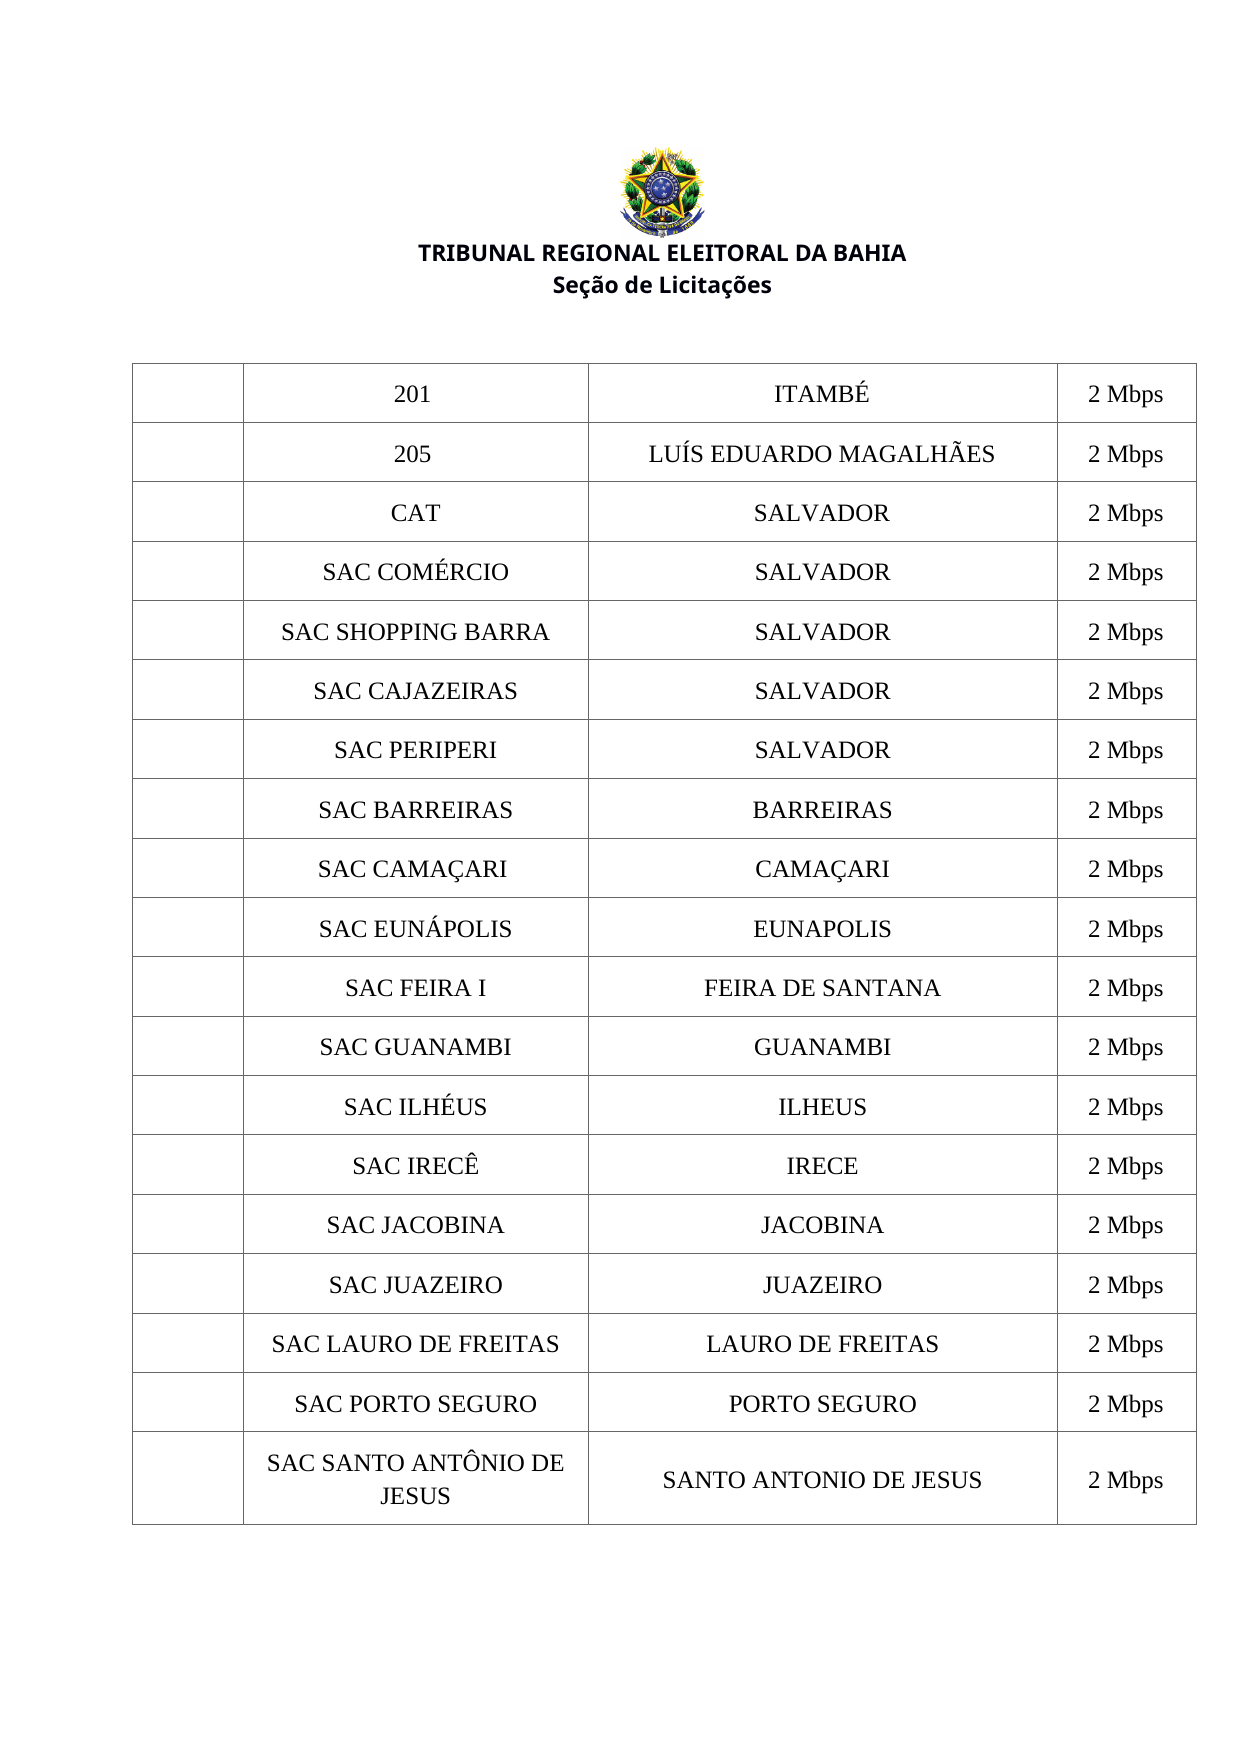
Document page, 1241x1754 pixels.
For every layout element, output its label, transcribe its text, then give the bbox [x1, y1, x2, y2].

table_cell [133, 423, 243, 481]
table_cell PORTO SEGURO [589, 1373, 1057, 1431]
table_cell 2 Mbps [1058, 1432, 1196, 1524]
table_cell [133, 1135, 243, 1194]
table_cell [133, 601, 243, 659]
table_cell [133, 720, 243, 778]
table_cell SAC IRECÊ [244, 1135, 588, 1194]
table_cell 2 Mbps [1058, 601, 1196, 659]
table_cell EUNAPOLIS [589, 898, 1057, 956]
table_cell SAC PORTO SEGURO [244, 1373, 588, 1431]
table_cell [133, 898, 243, 956]
table_cell ITAMBÉ [589, 364, 1057, 422]
table_cell SAC JACOBINA [244, 1195, 588, 1253]
table_cell JACOBINA [589, 1195, 1057, 1253]
table_cell SALVADOR [589, 542, 1057, 600]
table_cell 2 Mbps [1058, 660, 1196, 719]
table_cell SANTO ANTONIO DE JESUS [589, 1432, 1057, 1524]
table_cell GUANAMBI [589, 1017, 1057, 1075]
table_cell LAURO DE FREITAS [589, 1314, 1057, 1372]
table_cell SAC CAJAZEIRAS [244, 660, 588, 719]
table_cell SAC ILHÉUS [244, 1076, 588, 1134]
table_cell SAC PERIPERI [244, 720, 588, 778]
table_cell [133, 1017, 243, 1075]
table_cell 201 [244, 364, 588, 422]
table_cell 205 [244, 423, 588, 481]
table_cell IRECE [589, 1135, 1057, 1194]
table_cell ILHEUS [589, 1076, 1057, 1134]
table_cell CAT [244, 482, 588, 541]
table_cell [133, 482, 243, 541]
table_cell LUÍS EDUARDO MAGALHÃES [589, 423, 1057, 481]
table_cell 2 Mbps [1058, 1314, 1196, 1372]
table_cell [133, 542, 243, 600]
table_cell SAC JUAZEIRO [244, 1254, 588, 1312]
table_cell SAC SANTO ANTÔNIO DE JESUS [244, 1432, 588, 1524]
table_cell 2 Mbps [1058, 1373, 1196, 1431]
table_cell 2 Mbps [1058, 423, 1196, 481]
table_cell 2 Mbps [1058, 720, 1196, 778]
table_cell [133, 660, 243, 719]
table_cell 2 Mbps [1058, 898, 1196, 956]
table_cell SAC GUANAMBI [244, 1017, 588, 1075]
table_cell 2 Mbps [1058, 957, 1196, 1016]
table_cell [133, 839, 243, 897]
table_cell SAC FEIRA I [244, 957, 588, 1016]
table_cell 2 Mbps [1058, 779, 1196, 837]
table_cell JUAZEIRO [589, 1254, 1057, 1312]
table_cell SALVADOR [589, 482, 1057, 541]
table_cell [133, 1432, 243, 1524]
table_cell SAC CAMAÇARI [244, 839, 588, 897]
table_cell SAC COMÉRCIO [244, 542, 588, 600]
table_cell BARREIRAS [589, 779, 1057, 837]
table_cell SAC SHOPPING BARRA [244, 601, 588, 659]
table_cell 2 Mbps [1058, 1076, 1196, 1134]
table_cell SALVADOR [589, 720, 1057, 778]
table_cell SAC BARREIRAS [244, 779, 588, 837]
table_cell [133, 957, 243, 1016]
table_cell SAC EUNÁPOLIS [244, 898, 588, 956]
table_cell 2 Mbps [1058, 1017, 1196, 1075]
table_cell 2 Mbps [1058, 1135, 1196, 1194]
table_cell FEIRA DE SANTANA [589, 957, 1057, 1016]
table_cell 2 Mbps [1058, 542, 1196, 600]
table_cell 2 Mbps [1058, 364, 1196, 422]
table_cell [133, 1254, 243, 1312]
table_cell [133, 364, 243, 422]
table_cell [133, 1195, 243, 1253]
table_cell 2 Mbps [1058, 1254, 1196, 1312]
table_cell SALVADOR [589, 660, 1057, 719]
table_cell [133, 1314, 243, 1372]
table_cell 2 Mbps [1058, 482, 1196, 541]
table_cell SAC LAURO DE FREITAS [244, 1314, 588, 1372]
table_cell SALVADOR [589, 601, 1057, 659]
table_cell [133, 1076, 243, 1134]
table_cell [133, 779, 243, 837]
table_cell 2 Mbps [1058, 839, 1196, 897]
table_cell 2 Mbps [1058, 1195, 1196, 1253]
table_cell [133, 1373, 243, 1431]
table_cell CAMAÇARI [589, 839, 1057, 897]
